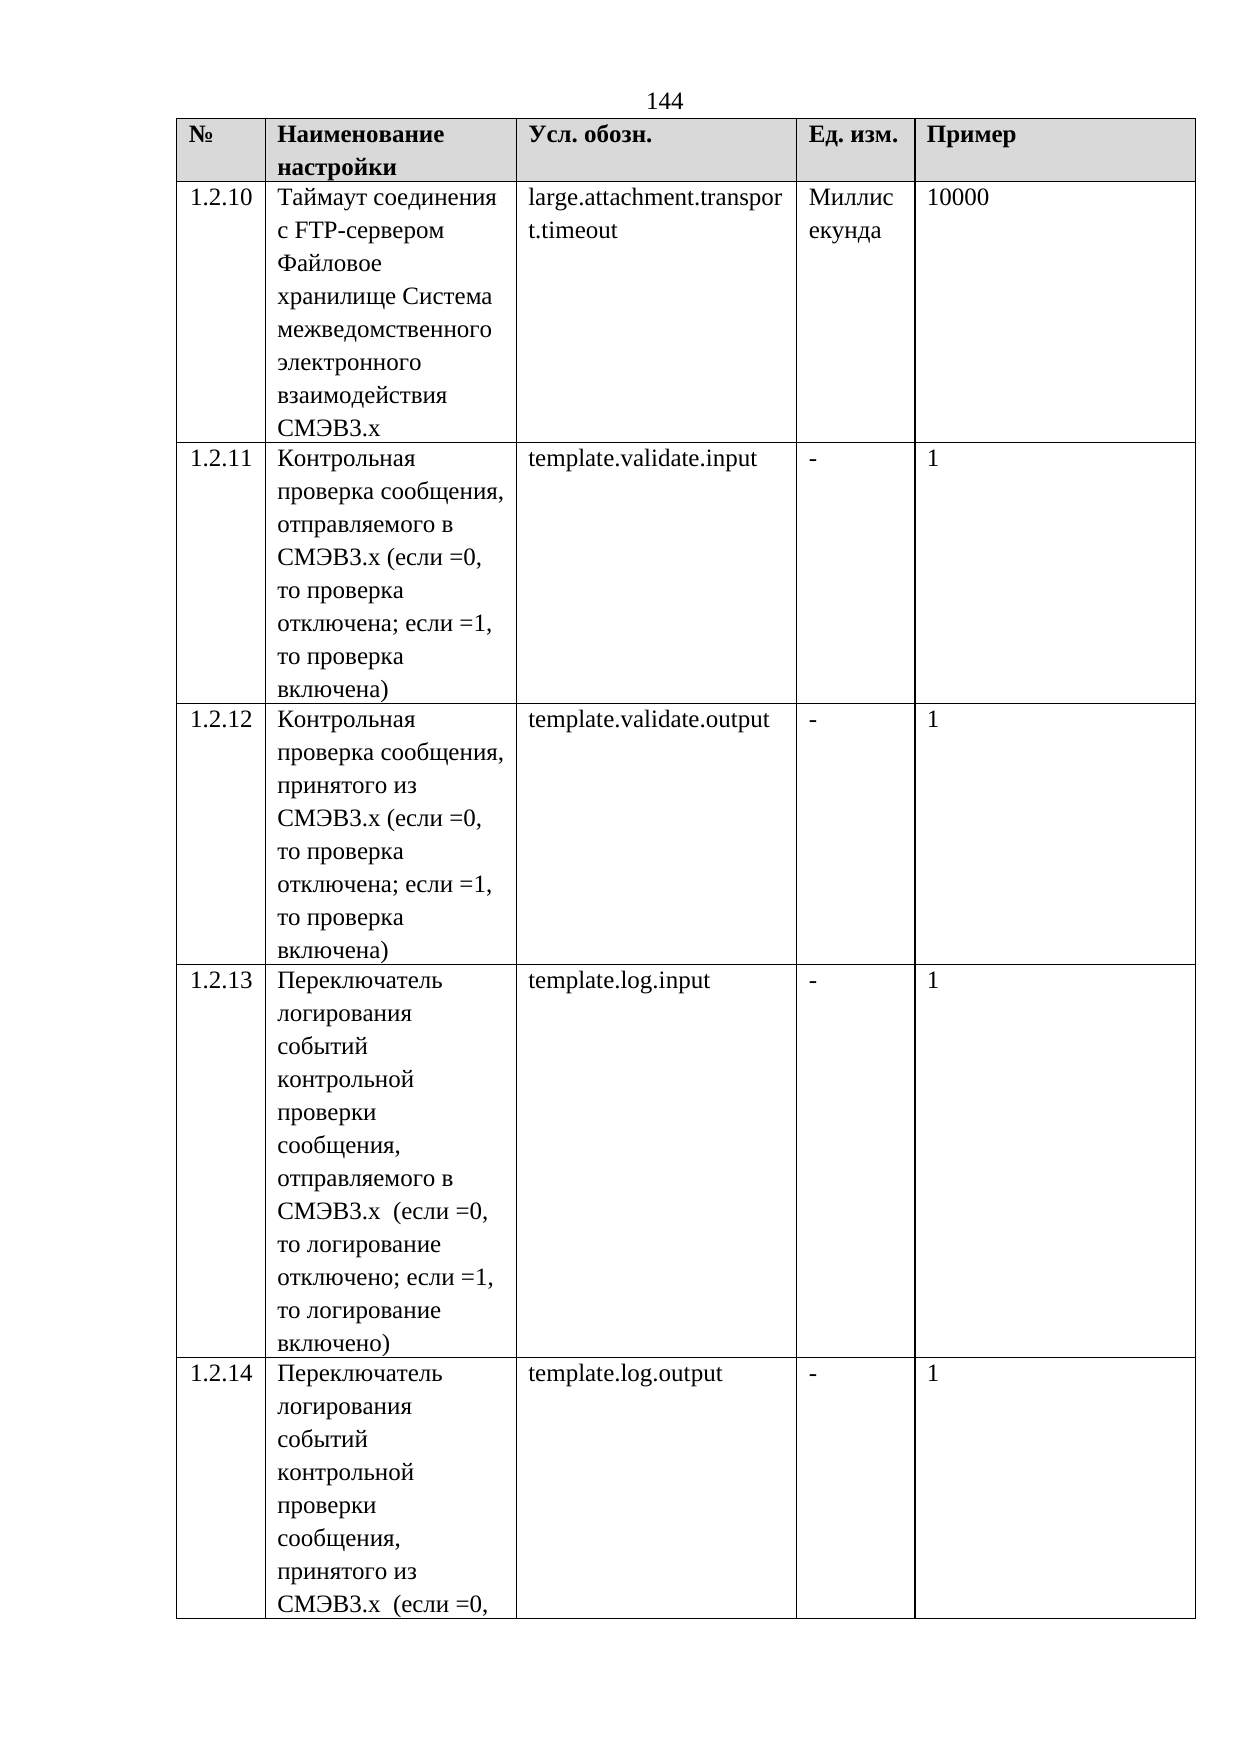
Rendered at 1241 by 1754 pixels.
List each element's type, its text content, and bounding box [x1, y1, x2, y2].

table_cell template.validate.input [517, 443, 796, 703]
table_cell Контрольная проверка сообщения, отправляемого в СМЭВ3.х (если =0, то проверка отключена; если =1, то проверка включена) [266, 443, 516, 703]
table_cell 1.2.11 [177, 443, 265, 703]
table_header № [177, 119, 265, 181]
table_cell 1 [916, 443, 1195, 703]
table_cell template.log.output [517, 1358, 796, 1618]
table_cell template.log.input [517, 965, 796, 1357]
table_cell Миллисекунда [797, 182, 914, 442]
table_cell 10000 [916, 182, 1195, 442]
table_cell 1 [916, 704, 1195, 964]
table_cell 1 [916, 1358, 1195, 1618]
table_header Усл. обозн. [517, 119, 796, 181]
table_cell - [797, 965, 914, 1357]
table_cell - [797, 1358, 914, 1618]
table_cell Таймаут соединения с FTP-сервером Файловое хранилище Система межведомственного электронного взаимодействия СМЭВ3.х [266, 182, 516, 442]
table_cell - [797, 443, 914, 703]
table_cell template.validate.output [517, 704, 796, 964]
table_header Ед. изм. [797, 119, 914, 181]
table_cell 1.2.12 [177, 704, 265, 964]
table_cell 1.2.14 [177, 1358, 265, 1618]
table_cell - [797, 704, 914, 964]
table_cell Переключатель логирования событий контрольной проверки сообщения, принятого из СМЭВ3.х (если =0, [266, 1358, 516, 1618]
table_cell large.attachment.transport.timeout [517, 182, 796, 442]
table_cell 1.2.10 [177, 182, 265, 442]
table_cell Контрольная проверка сообщения, принятого из СМЭВ3.х (если =0, то проверка отключена; если =1, то проверка включена) [266, 704, 516, 964]
table_header Пример [916, 119, 1195, 181]
table_cell 1 [916, 965, 1195, 1357]
table_header Наименование настройки [266, 119, 516, 181]
table_cell Переключатель логирования событий контрольной проверки сообщения, отправляемого в СМЭВ3.х (если =0, то логирование отключено; если =1, то логирование включено) [266, 965, 516, 1357]
table_cell 1.2.13 [177, 965, 265, 1357]
